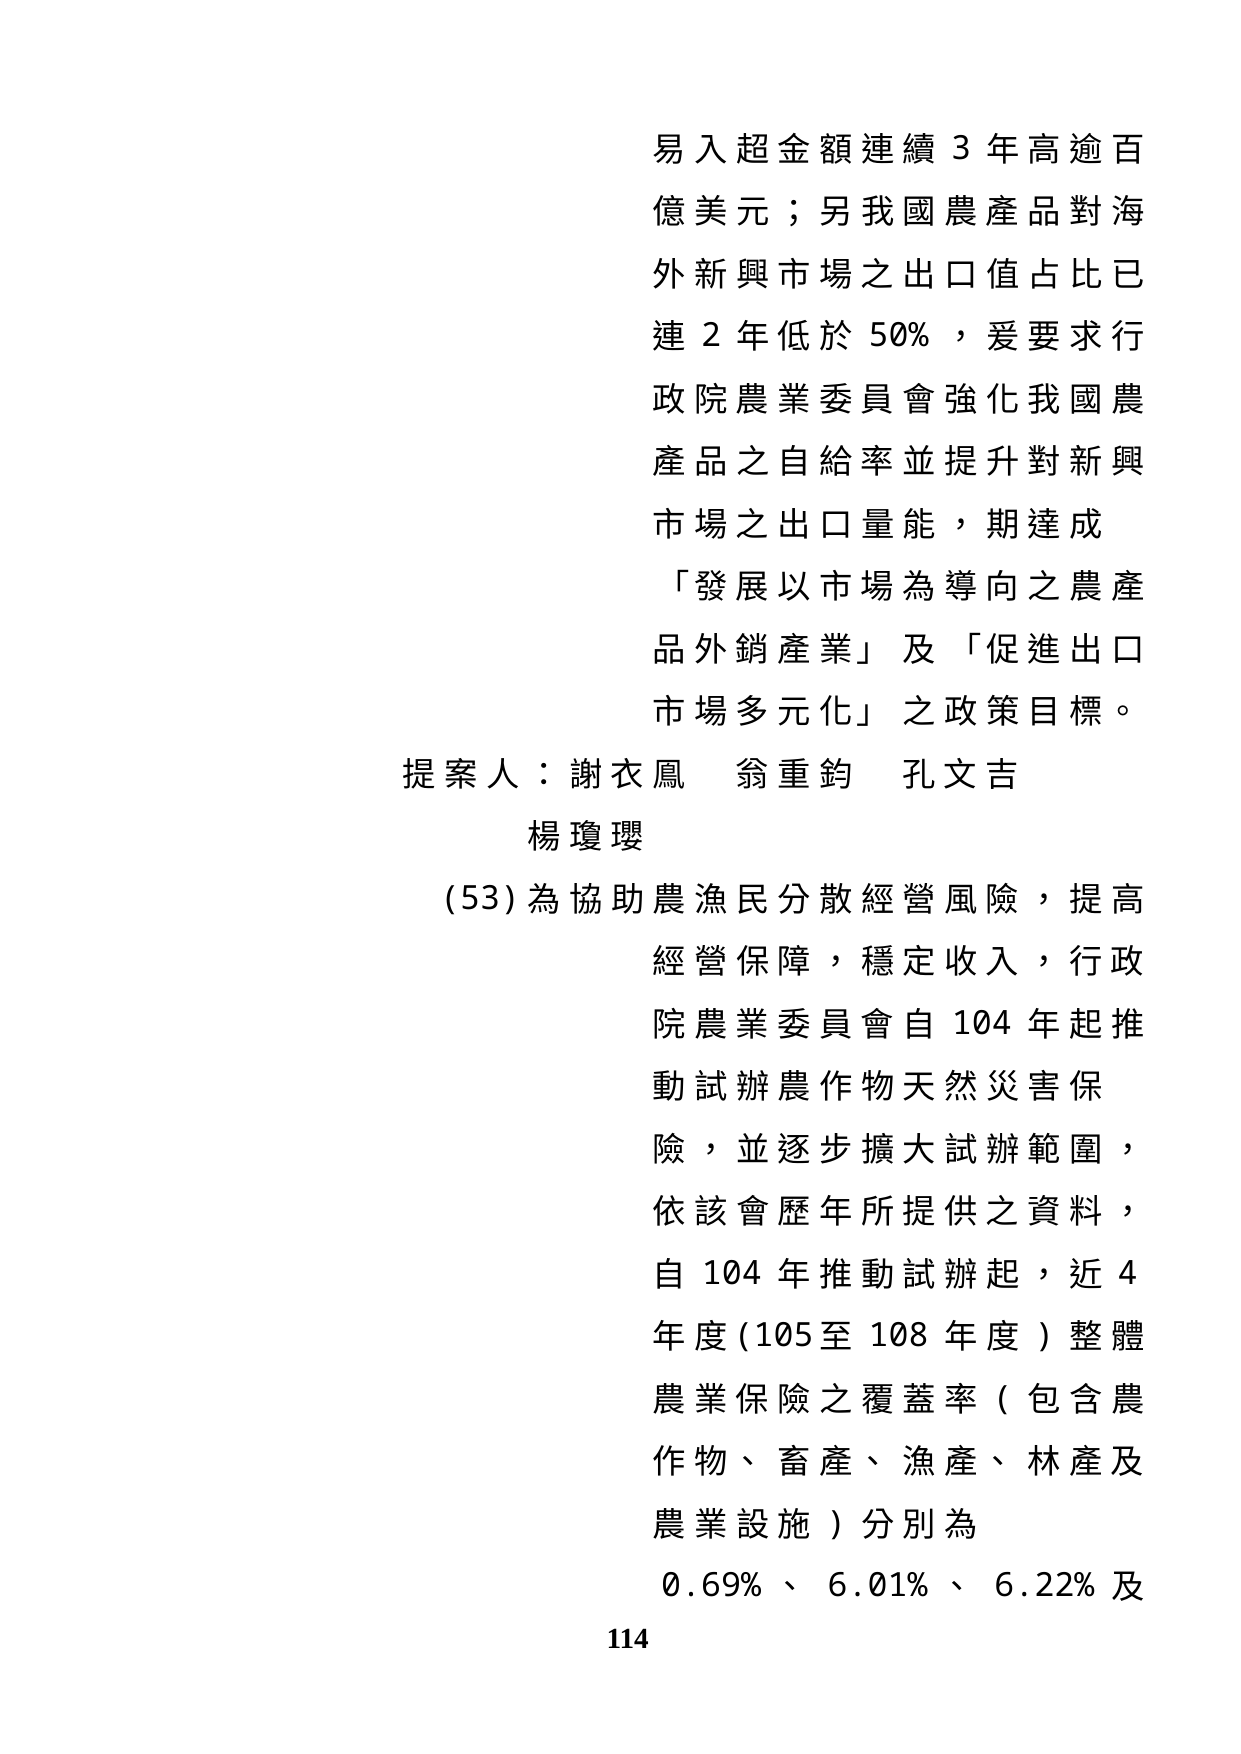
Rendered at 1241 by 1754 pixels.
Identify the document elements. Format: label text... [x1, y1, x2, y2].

text 提案人：謝衣鳯 翁重鈞 孔文吉 楊瓊瓔 [384, 730, 1044, 855]
list 易入超金額連續3年高逾百億美元；另我國農產品對海外新興市場之出口值占比已連2年低於50%，爰要求行政院農業委員會強化我國農產品之自給率並提升對新興市場之出口量能，期達成「發展以市場為導向之農產品外銷產業」及「促進出口市場多元化」之政策目標。 [430, 105, 1148, 730]
list 為協助農漁民分散經營風險，提高經營保障，穩定收入，行政院農業委員會自104年起推動試辦農作物天然災害保險，並逐步擴大試辦範圍，依該會歷年所提供之資料，自104年推動試辦起，近4年度(105至108年度)整體農業保險之覆蓋率(包含農作物、畜產、漁產、林產及農業設施)分別為0.69%、6.01%、6.22%及 [430, 855, 1148, 1605]
